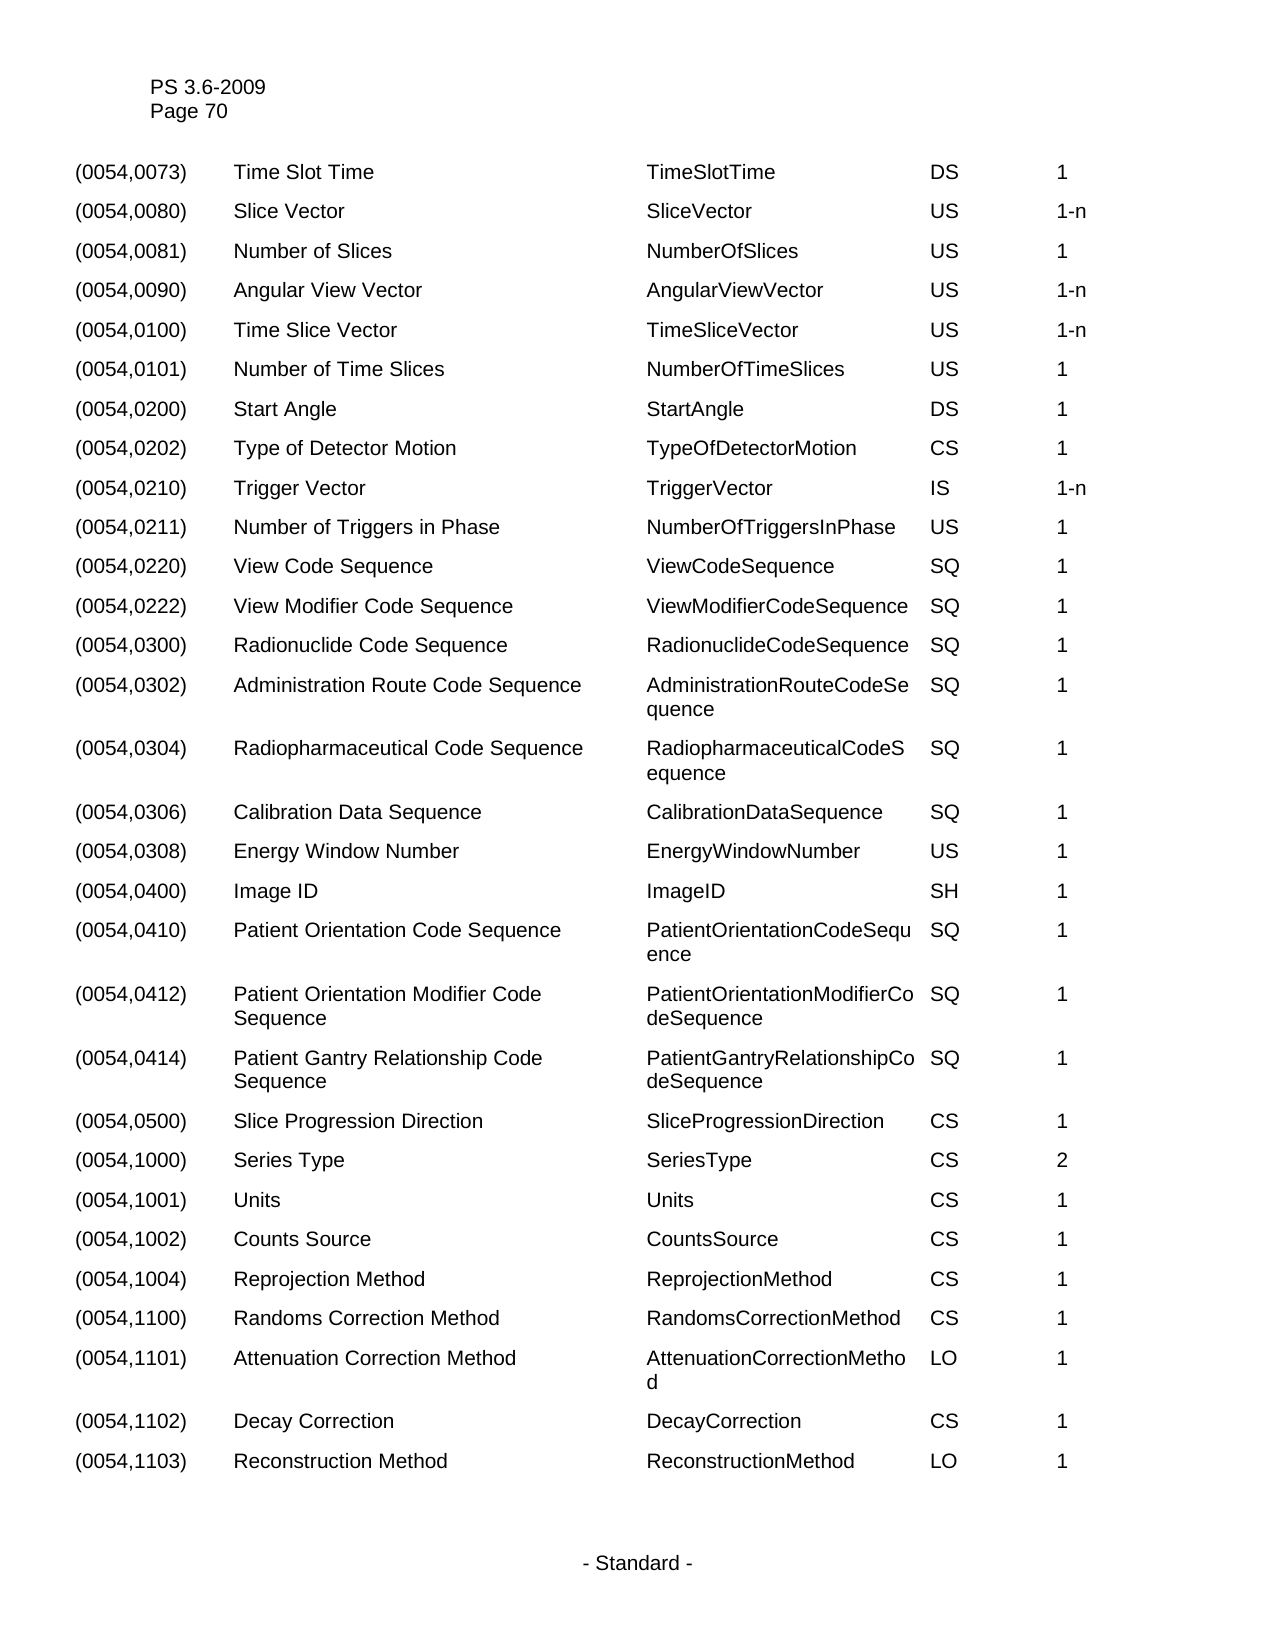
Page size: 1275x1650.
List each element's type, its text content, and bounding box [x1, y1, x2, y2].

table_cell (0054,0090) [68, 269, 226, 308]
table_cell SQ [923, 790, 1049, 830]
table_cell (0054,1102) [68, 1400, 226, 1439]
table_cell (0054,0081) [68, 229, 226, 268]
table_cell TimeSlotTime [639, 150, 923, 189]
table_cell [1116, 727, 1211, 790]
table_cell (0054,0302) [68, 663, 226, 727]
table_cell (0054,0410) [68, 909, 226, 972]
table_cell (0054,0308) [68, 830, 226, 869]
table_cell Radiopharmaceutical Code Sequence [226, 727, 639, 790]
table_cell SeriesType [639, 1139, 923, 1178]
table_cell (0054,0073) [68, 150, 226, 189]
table_cell US [923, 308, 1049, 347]
table_cell 2 [1049, 1139, 1116, 1178]
table_cell Administration Route Code Sequence [226, 663, 639, 727]
table_cell CalibrationDataSequence [639, 790, 923, 830]
table_cell 1 [1049, 584, 1116, 624]
table_cell [1116, 269, 1211, 308]
table_cell (0054,0100) [68, 308, 226, 347]
table_cell [1116, 229, 1211, 268]
table_cell (0054,1004) [68, 1257, 226, 1297]
table_cell [1116, 426, 1211, 466]
table_cell LO [923, 1439, 1049, 1479]
table_cell TypeOfDetectorMotion [639, 426, 923, 466]
table_cell (0054,0400) [68, 869, 226, 909]
table_cell DecayCorrection [639, 1400, 923, 1439]
table_cell [1116, 466, 1211, 505]
table_cell [1116, 1336, 1211, 1400]
table_cell (0054,0222) [68, 584, 226, 624]
table_cell 1 [1049, 830, 1116, 869]
table_cell US [923, 505, 1049, 545]
table_cell (0054,0101) [68, 348, 226, 387]
table_cell (0054,0412) [68, 972, 226, 1036]
table_cell CS [923, 1297, 1049, 1336]
table_cell 1 [1049, 727, 1116, 790]
table_cell [1116, 790, 1211, 830]
table_cell (0054,0306) [68, 790, 226, 830]
table_cell [1116, 830, 1211, 869]
table_cell NumberOfSlices [639, 229, 923, 268]
table_cell Number of Time Slices [226, 348, 639, 387]
table_cell [1116, 1036, 1211, 1099]
table_cell CS [923, 1139, 1049, 1178]
table_cell 1-n [1049, 190, 1116, 229]
table_cell ImageID [639, 869, 923, 909]
table_cell 1 [1049, 426, 1116, 466]
table_cell (0054,0220) [68, 545, 226, 584]
table_cell (0054,0210) [68, 466, 226, 505]
table_cell SQ [923, 584, 1049, 624]
table_cell DS [923, 150, 1049, 189]
table_cell SliceProgressionDirection [639, 1099, 923, 1139]
table_cell PatientGantryRelationshipCodeSequence [639, 1036, 923, 1099]
table_cell CountsSource [639, 1218, 923, 1257]
table_cell 1 [1049, 972, 1116, 1036]
table_cell US [923, 229, 1049, 268]
table_cell ReconstructionMethod [639, 1439, 923, 1479]
table_cell (0054,0300) [68, 624, 226, 663]
table_cell CS [923, 1218, 1049, 1257]
table_cell RadionuclideCodeSequence [639, 624, 923, 663]
table_cell Patient Gantry Relationship Code Sequence [226, 1036, 639, 1099]
table_cell [1116, 150, 1211, 189]
table_cell Energy Window Number [226, 830, 639, 869]
table_cell 1 [1049, 1036, 1116, 1099]
table_cell 1 [1049, 790, 1116, 830]
table_cell Image ID [226, 869, 639, 909]
table_cell EnergyWindowNumber [639, 830, 923, 869]
table_cell 1-n [1049, 269, 1116, 308]
table_cell (0054,0200) [68, 387, 226, 426]
table_cell 1 [1049, 1178, 1116, 1218]
table_cell (0054,0304) [68, 727, 226, 790]
table_cell [1116, 869, 1211, 909]
table_cell AngularViewVector [639, 269, 923, 308]
table_cell [1116, 190, 1211, 229]
table_cell Time Slot Time [226, 150, 639, 189]
table_cell PatientOrientationCodeSequence [639, 909, 923, 972]
table_cell 1 [1049, 229, 1116, 268]
table_cell Counts Source [226, 1218, 639, 1257]
table_cell SQ [923, 624, 1049, 663]
table_cell SQ [923, 545, 1049, 584]
table_cell 1 [1049, 1297, 1116, 1336]
table_cell Patient Orientation Code Sequence [226, 909, 639, 972]
table_cell Start Angle [226, 387, 639, 426]
table_cell CS [923, 1178, 1049, 1218]
table_cell Series Type [226, 1139, 639, 1178]
table_cell 1 [1049, 387, 1116, 426]
table_cell (0054,0202) [68, 426, 226, 466]
table_cell [1116, 624, 1211, 663]
table_cell [1116, 663, 1211, 727]
table_cell Number of Slices [226, 229, 639, 268]
table_cell [1116, 348, 1211, 387]
table_cell Attenuation Correction Method [226, 1336, 639, 1400]
table_cell Type of Detector Motion [226, 426, 639, 466]
table_cell [1116, 1178, 1211, 1218]
table_cell Radionuclide Code Sequence [226, 624, 639, 663]
table_cell Patient Orientation Modifier Code Sequence [226, 972, 639, 1036]
table_cell PatientOrientationModifierCodeSequence [639, 972, 923, 1036]
table_cell (0054,0211) [68, 505, 226, 545]
table_cell US [923, 269, 1049, 308]
table_cell Slice Vector [226, 190, 639, 229]
table_cell (0054,0414) [68, 1036, 226, 1099]
table_cell 1 [1049, 1099, 1116, 1139]
table_cell View Code Sequence [226, 545, 639, 584]
table_cell Units [226, 1178, 639, 1218]
table_cell 1 [1049, 1257, 1116, 1297]
table_cell [1116, 1218, 1211, 1257]
table_cell ViewCodeSequence [639, 545, 923, 584]
table_cell [1116, 505, 1211, 545]
table_cell 1 [1049, 150, 1116, 189]
table_cell 1 [1049, 505, 1116, 545]
table_cell [1116, 545, 1211, 584]
table_cell [1116, 1099, 1211, 1139]
table_cell 1 [1049, 1218, 1116, 1257]
table_cell US [923, 830, 1049, 869]
table_cell SQ [923, 972, 1049, 1036]
table_cell US [923, 190, 1049, 229]
table_cell 1 [1049, 348, 1116, 387]
table_cell ViewModifierCodeSequence [639, 584, 923, 624]
table_cell StartAngle [639, 387, 923, 426]
table_cell [1116, 1139, 1211, 1178]
table_cell SH [923, 869, 1049, 909]
table_cell Decay Correction [226, 1400, 639, 1439]
table_cell CS [923, 1257, 1049, 1297]
table_cell 1 [1049, 869, 1116, 909]
table_cell SQ [923, 727, 1049, 790]
table_cell Reconstruction Method [226, 1439, 639, 1479]
table_cell CS [923, 1400, 1049, 1439]
table_cell SliceVector [639, 190, 923, 229]
table_cell AdministrationRouteCodeSequence [639, 663, 923, 727]
table_cell [1116, 909, 1211, 972]
table_cell DS [923, 387, 1049, 426]
table_cell SQ [923, 663, 1049, 727]
table_cell LO [923, 1336, 1049, 1400]
table_cell 1 [1049, 1400, 1116, 1439]
table_cell (0054,0080) [68, 190, 226, 229]
table_cell 1 [1049, 663, 1116, 727]
table_cell (0054,1002) [68, 1218, 226, 1257]
table_cell (0054,1001) [68, 1178, 226, 1218]
table_cell View Modifier Code Sequence [226, 584, 639, 624]
table_cell 1 [1049, 1439, 1116, 1479]
table_cell NumberOfTriggersInPhase [639, 505, 923, 545]
table_cell Units [639, 1178, 923, 1218]
table_cell 1 [1049, 909, 1116, 972]
table_cell TriggerVector [639, 466, 923, 505]
table_cell SQ [923, 1036, 1049, 1099]
table_cell ReprojectionMethod [639, 1257, 923, 1297]
table_cell AttenuationCorrectionMethod [639, 1336, 923, 1400]
table_cell 1 [1049, 545, 1116, 584]
table_cell RadiopharmaceuticalCodeSequence [639, 727, 923, 790]
table_cell [1116, 972, 1211, 1036]
table_cell Slice Progression Direction [226, 1099, 639, 1139]
table_cell Angular View Vector [226, 269, 639, 308]
table_cell [1116, 387, 1211, 426]
table_cell Randoms Correction Method [226, 1297, 639, 1336]
table_cell (0054,0500) [68, 1099, 226, 1139]
table_cell Reprojection Method [226, 1257, 639, 1297]
table_cell [1116, 1257, 1211, 1297]
table_cell [1116, 584, 1211, 624]
table_cell RandomsCorrectionMethod [639, 1297, 923, 1336]
table_cell IS [923, 466, 1049, 505]
table_cell CS [923, 426, 1049, 466]
table_cell 1-n [1049, 466, 1116, 505]
table_cell Time Slice Vector [226, 308, 639, 347]
table_cell Trigger Vector [226, 466, 639, 505]
table_cell (0054,1000) [68, 1139, 226, 1178]
table_cell (0054,1103) [68, 1439, 226, 1479]
table_cell (0054,1100) [68, 1297, 226, 1336]
table_cell [1116, 1439, 1211, 1479]
table_cell 1 [1049, 624, 1116, 663]
table_cell (0054,1101) [68, 1336, 226, 1400]
table_cell [1116, 1400, 1211, 1439]
table_cell 1-n [1049, 308, 1116, 347]
table_cell Number of Triggers in Phase [226, 505, 639, 545]
table_cell 1 [1049, 1336, 1116, 1400]
table_cell CS [923, 1099, 1049, 1139]
table_cell Calibration Data Sequence [226, 790, 639, 830]
table_cell TimeSliceVector [639, 308, 923, 347]
table_cell [1116, 1297, 1211, 1336]
table_cell NumberOfTimeSlices [639, 348, 923, 387]
table_cell US [923, 348, 1049, 387]
table_cell SQ [923, 909, 1049, 972]
table_cell [1116, 308, 1211, 347]
